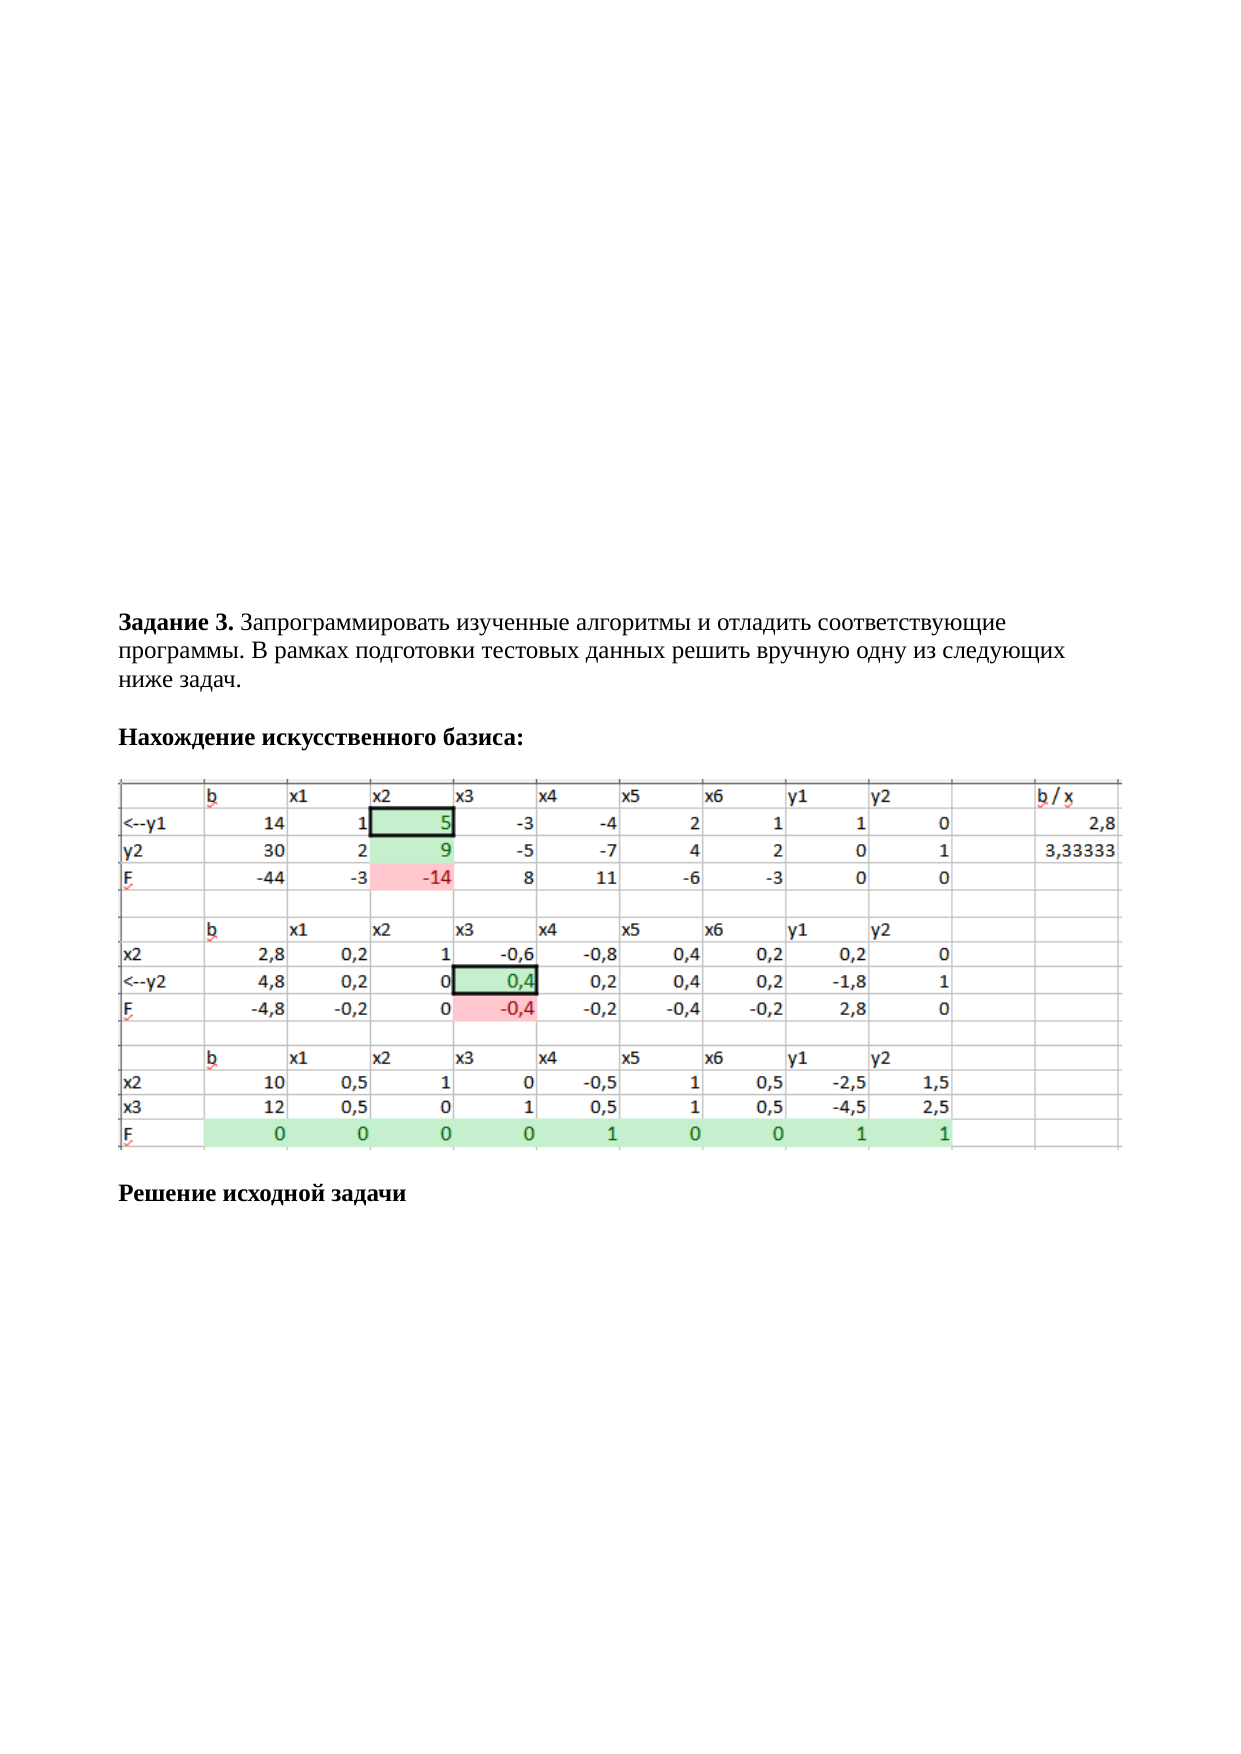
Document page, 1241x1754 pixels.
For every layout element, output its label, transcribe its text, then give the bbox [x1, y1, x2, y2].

picture [118, 779, 1123, 1150]
text Решение исходной задачи [118, 1178, 1122, 1207]
text Нахождение искусственного базиса: [118, 722, 1122, 751]
text Задание 3. Запрограммировать изученные алгоритмы и отладить соответствующие программы. В рамках подготовки тестовых данных решить вручную одну из следующих ниже задач. [118, 607, 1122, 693]
